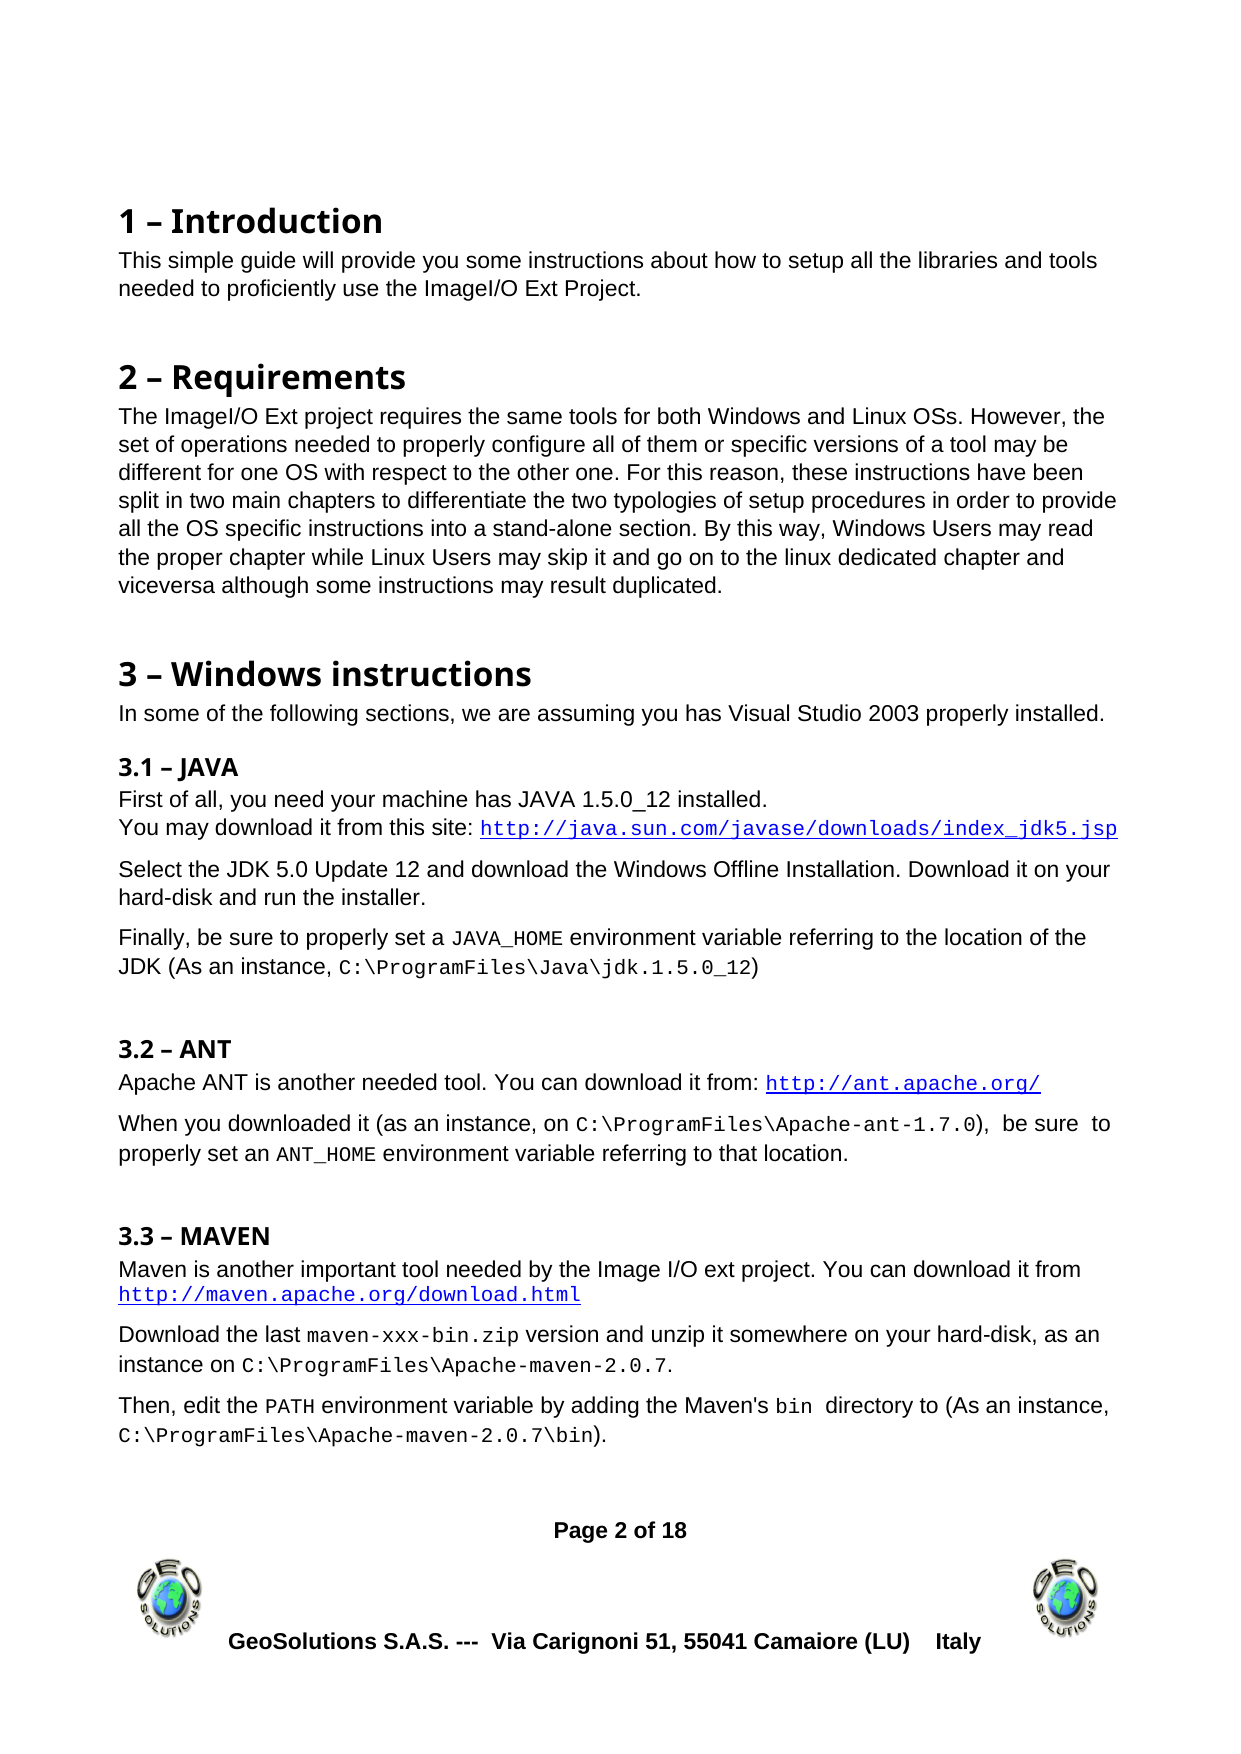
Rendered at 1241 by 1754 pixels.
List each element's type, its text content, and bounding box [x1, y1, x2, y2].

text Select the JDK 5.0 Update 12 and download the Windows Offline Installation. Download it on your hard-disk and run the installer. [118, 856, 1122, 910]
subtitle 3.1 – JAVA [118, 749, 1122, 783]
picture [1030, 1552, 1101, 1641]
text In some of the following sections, we are assuming you has Visual Studio 2003 properly installed. [118, 700, 1122, 726]
subtitle 1 – Introduction [118, 198, 1122, 243]
text Maven is another important tool needed by the Image I/O ext project. You can download it from http://maven.apache.org/download.html [118, 1256, 1122, 1308]
text Then, edit the PATH environment variable by adding the Maven's bin directory to (As an instance, C:\ProgramFiles\Apache-maven-2.0.7\bin). [118, 1393, 1122, 1477]
text This simple guide will provide you some instructions about how to setup all the libraries and tools needed to proficiently use the ImageI/O Ext Project. [118, 247, 1122, 301]
text Finally, be sure to properly set a JAVA_HOME environment variable referring to the location of the JDK (As an instance, C:\ProgramFiles\Java\jdk.1.5.0_12) [118, 924, 1122, 1009]
text Download the last maven-xxx-bin.zip version and unzip it somewhere on your hard-disk, as an instance on C:\ProgramFiles\Apache-maven-2.0.7. [118, 1322, 1122, 1378]
text The ImageI/O Ext project requires the same tools for both Windows and Linux OSs. However, the set of operations needed to properly configure all of them or specific versions of a tool may be different for one OS with respect to the other one. For this reason, these instructions have been split in two main chapters to differentiate the two typologies of setup procedures in order to provide all the OS specific instructions into a stand-alone section. By this way, Windows Users may read the proper chapter while Linux Users may skip it and go on to the linux dedicated chapter and viceversa although some instructions may result duplicated. [118, 404, 1122, 598]
subtitle 3.3 – MAVEN [118, 1219, 1122, 1253]
text Apache ANT is another needed tool. You can download it from: http://ant.apache.org/ [118, 1069, 1122, 1097]
text When you downloaded it (as an instance, on C:\ProgramFiles\Apache-ant-1.7.0), be sure to properly set an ANT_HOME environment variable referring to that location. [118, 1111, 1122, 1196]
picture [134, 1552, 205, 1641]
text First of all, you need your machine has JAVA 1.5.0_12 installed. You may download it from this site: http://java.sun.com/javase/downloads/index_jdk5.jsp [118, 787, 1122, 842]
subtitle 2 – Requirements [118, 354, 1122, 399]
subtitle 3.2 – ANT [118, 1032, 1122, 1066]
subtitle 3 – Windows instructions [118, 651, 1122, 696]
